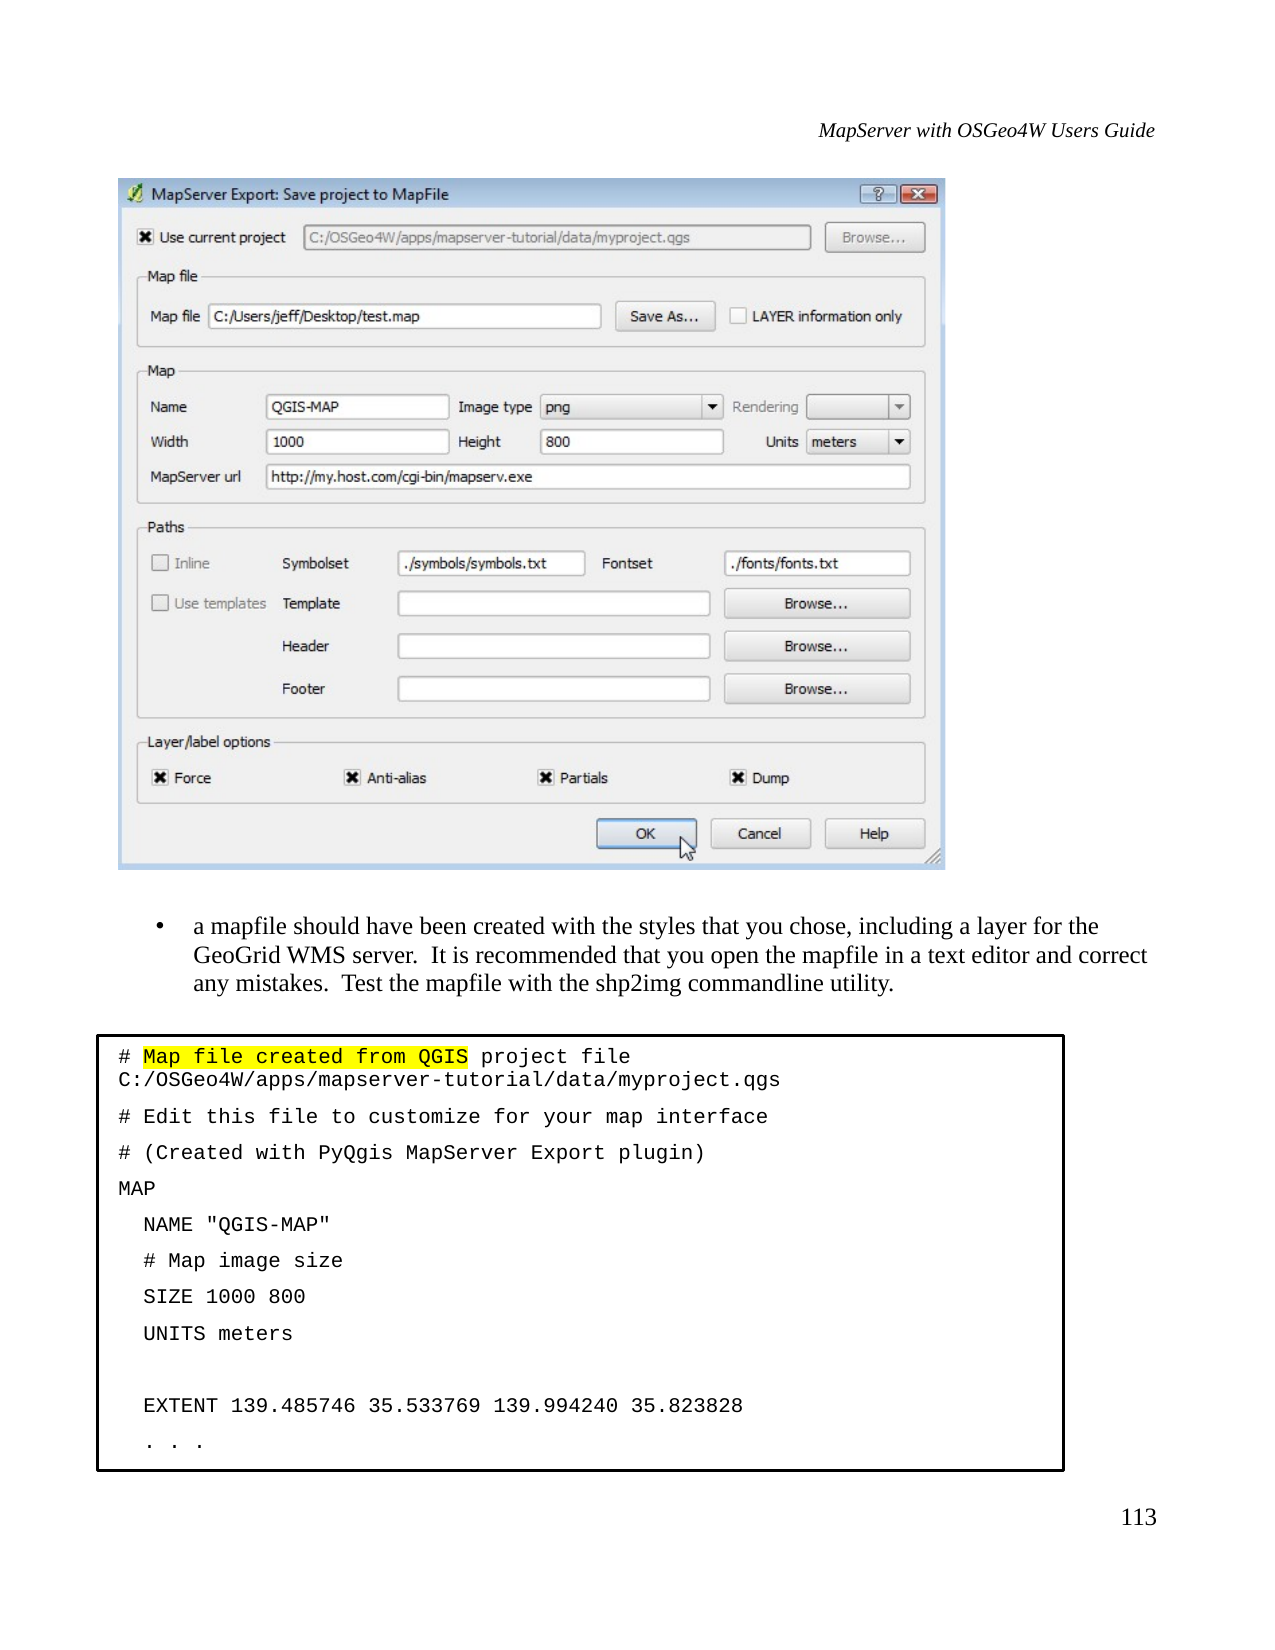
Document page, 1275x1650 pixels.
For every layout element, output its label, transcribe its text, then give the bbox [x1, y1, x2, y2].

text # (Created with PyQgis MapServer Export plugin) [118, 1142, 1062, 1165]
text [1065, 1250, 1157, 1274]
text NAME "QGIS-MAP" [118, 1214, 1062, 1238]
text [1065, 1142, 1157, 1165]
picture [118, 178, 946, 870]
text [1065, 1106, 1157, 1129]
text EXTENT 139.485746 35.533769 139.994240 35.823828 [118, 1395, 1062, 1418]
list a mapfile should have been created with the styles that you chose, including a layer for the GeoGrid WMS server. It is recommended that you open the mapfile in a text editor and correct any mistakes. Test the mapfile with the shp2img commandline utility. [156, 911, 1157, 997]
text MAP [118, 1178, 1062, 1202]
text # Edit this file to customize for your map interface [118, 1106, 1062, 1129]
text SIZE 1000 800 [118, 1286, 1062, 1310]
text [1065, 1395, 1157, 1418]
text [1065, 1286, 1157, 1310]
text # Map file created from QGIS project file C:/OSGeo4W/apps/mapserver-tutorial/data/myproject.qgs [118, 1046, 1062, 1093]
text [1065, 1178, 1157, 1202]
text [1065, 1214, 1157, 1238]
text [1065, 1046, 1157, 1093]
text [1065, 1431, 1157, 1454]
text UNITS meters [118, 1322, 1062, 1346]
text [1065, 1322, 1157, 1346]
text . . . [118, 1431, 1062, 1454]
text # Map image size [118, 1250, 1062, 1274]
